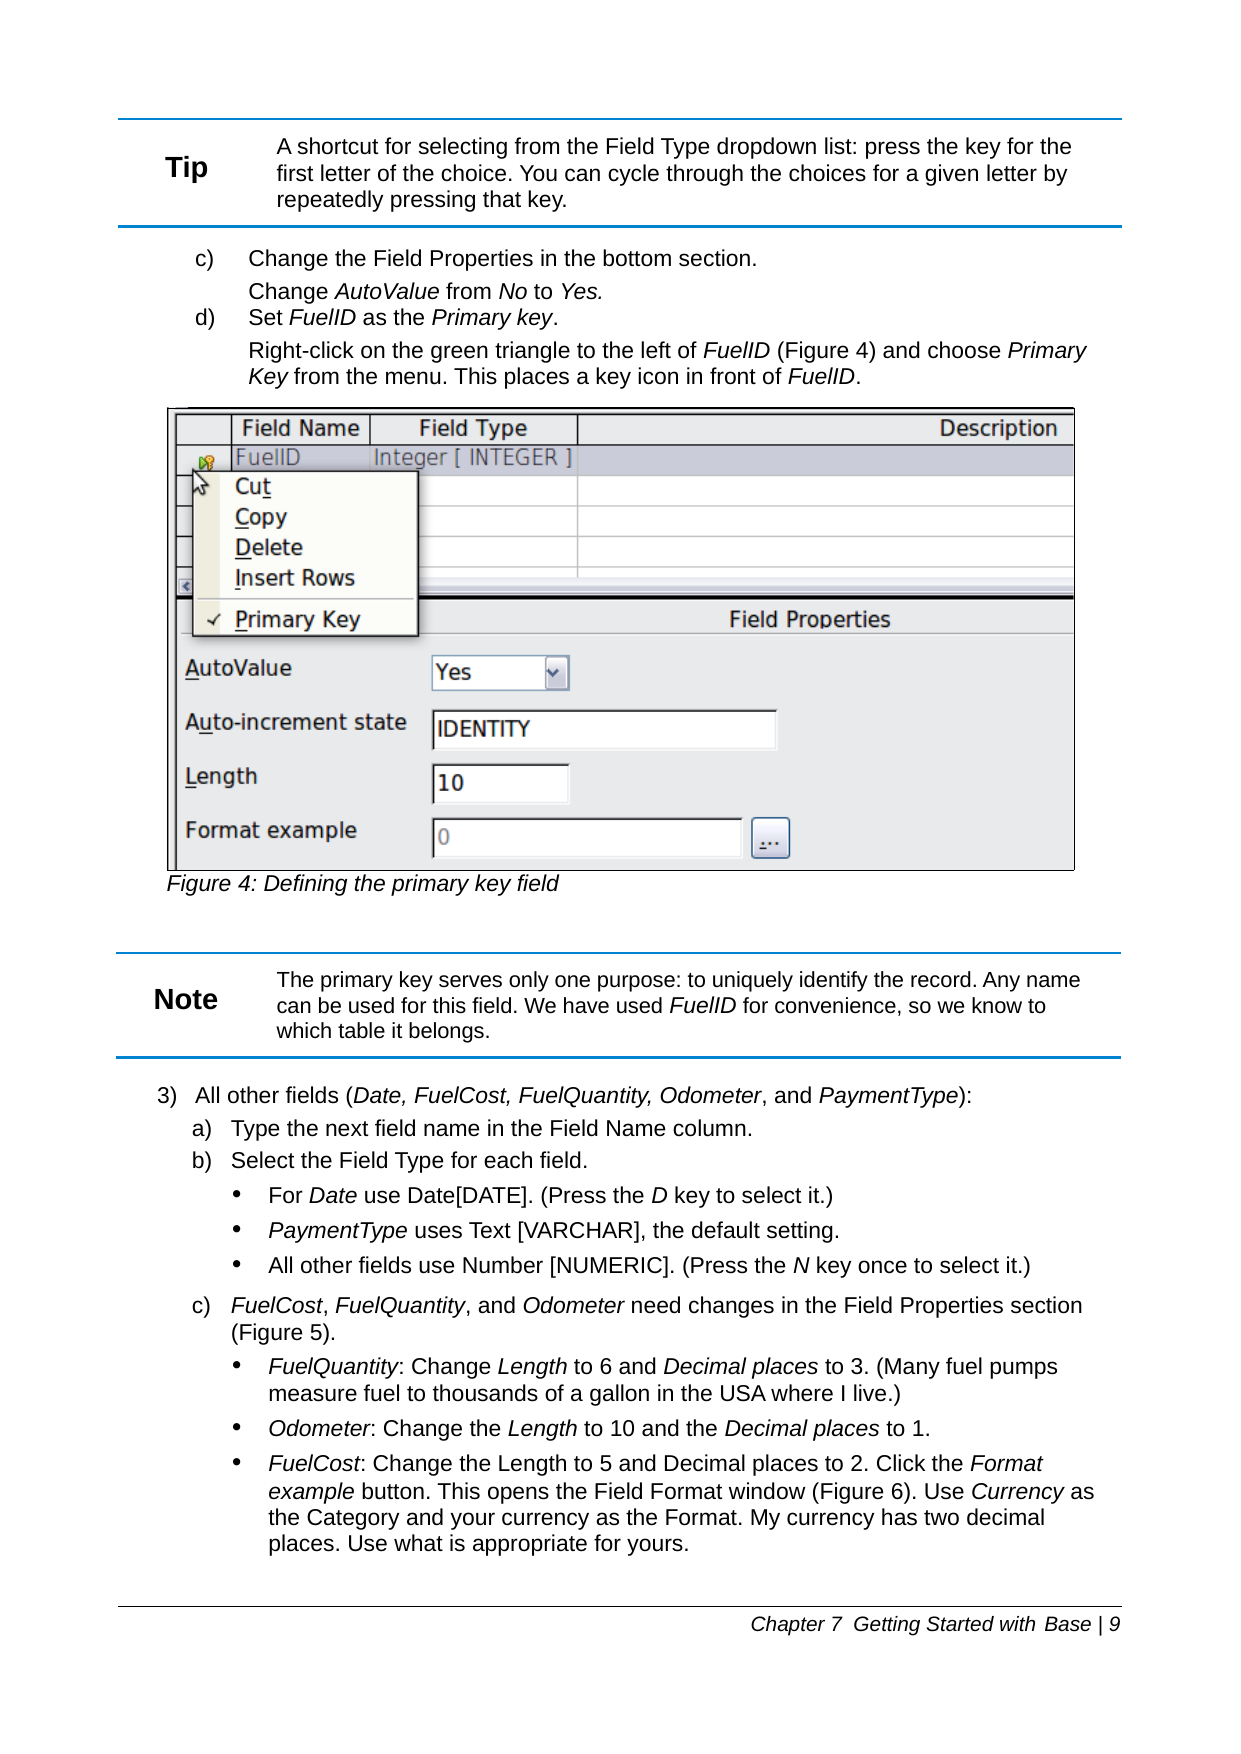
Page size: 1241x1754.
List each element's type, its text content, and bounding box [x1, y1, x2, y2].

list All other fields use Number [NUMERIC]. (Press the N key once to select it.) [229, 1251, 1122, 1280]
table_header Tip [118, 120, 255, 225]
table_header The primary key serves only one purpose: to uniquely identify the record. Any name can be used for this field. We have used FuelID for convenience, so we know to which table it belongs. [255, 954, 1121, 1056]
list Odometer: Change the Length to 10 and the Decimal places to 1. [229, 1413, 1122, 1442]
list For Date use Date[DATE]. (Press the D key to select it.) [229, 1180, 1122, 1209]
list Right-click on the green triangle to the left of FuelID (Figure 160) and choose Primary Key from the menu. This places a key icon in front of FuelID. [248, 337, 1122, 389]
list FuelCost, FuelQuantity, and Odometer need changes in the Field Properties section (Figure 161). [192, 1292, 1122, 1345]
list Change the Field Properties in the bottom section. [195, 245, 1122, 271]
list Type the next field name in the Field Name column. [192, 1115, 1122, 1141]
list PaymentType uses Text [VARCHAR], the default setting. [229, 1215, 1122, 1244]
text Figure 160: Defining the primary key field [166, 870, 1074, 896]
table_header A shortcut for selecting from the Field Type dropdown list: press the key for the first letter of the choice. You can cycle through the choices for a given letter by repeatedly pressing that key. [255, 120, 1122, 225]
picture [168, 409, 1074, 870]
list Select the Field Type for each field. [192, 1147, 1122, 1174]
list Set FuelID as the Primary key. [195, 304, 1122, 330]
list All other fields (Date, FuelCost, FuelQuantity, Odometer, and PaymentType): [177, 1082, 1122, 1108]
list FuelQuantity: Change Length to 6 and Decimal places to 3. (Many fuel pumps measure fuel to thousands of a gallon in the USA where I live.) [229, 1351, 1122, 1407]
table_header Note [116, 954, 255, 1056]
list Change AutoValue from No to Yes. [248, 278, 1122, 304]
list FuelCost: Change the Length to 5 and Decimal places to 2. Click the Format example button. This opens the Field Format window (Figure 162). Use Currency as the Category and your currency as the Format. My currency has two decimal places. Use what is appropriate for yours. [229, 1448, 1122, 1557]
